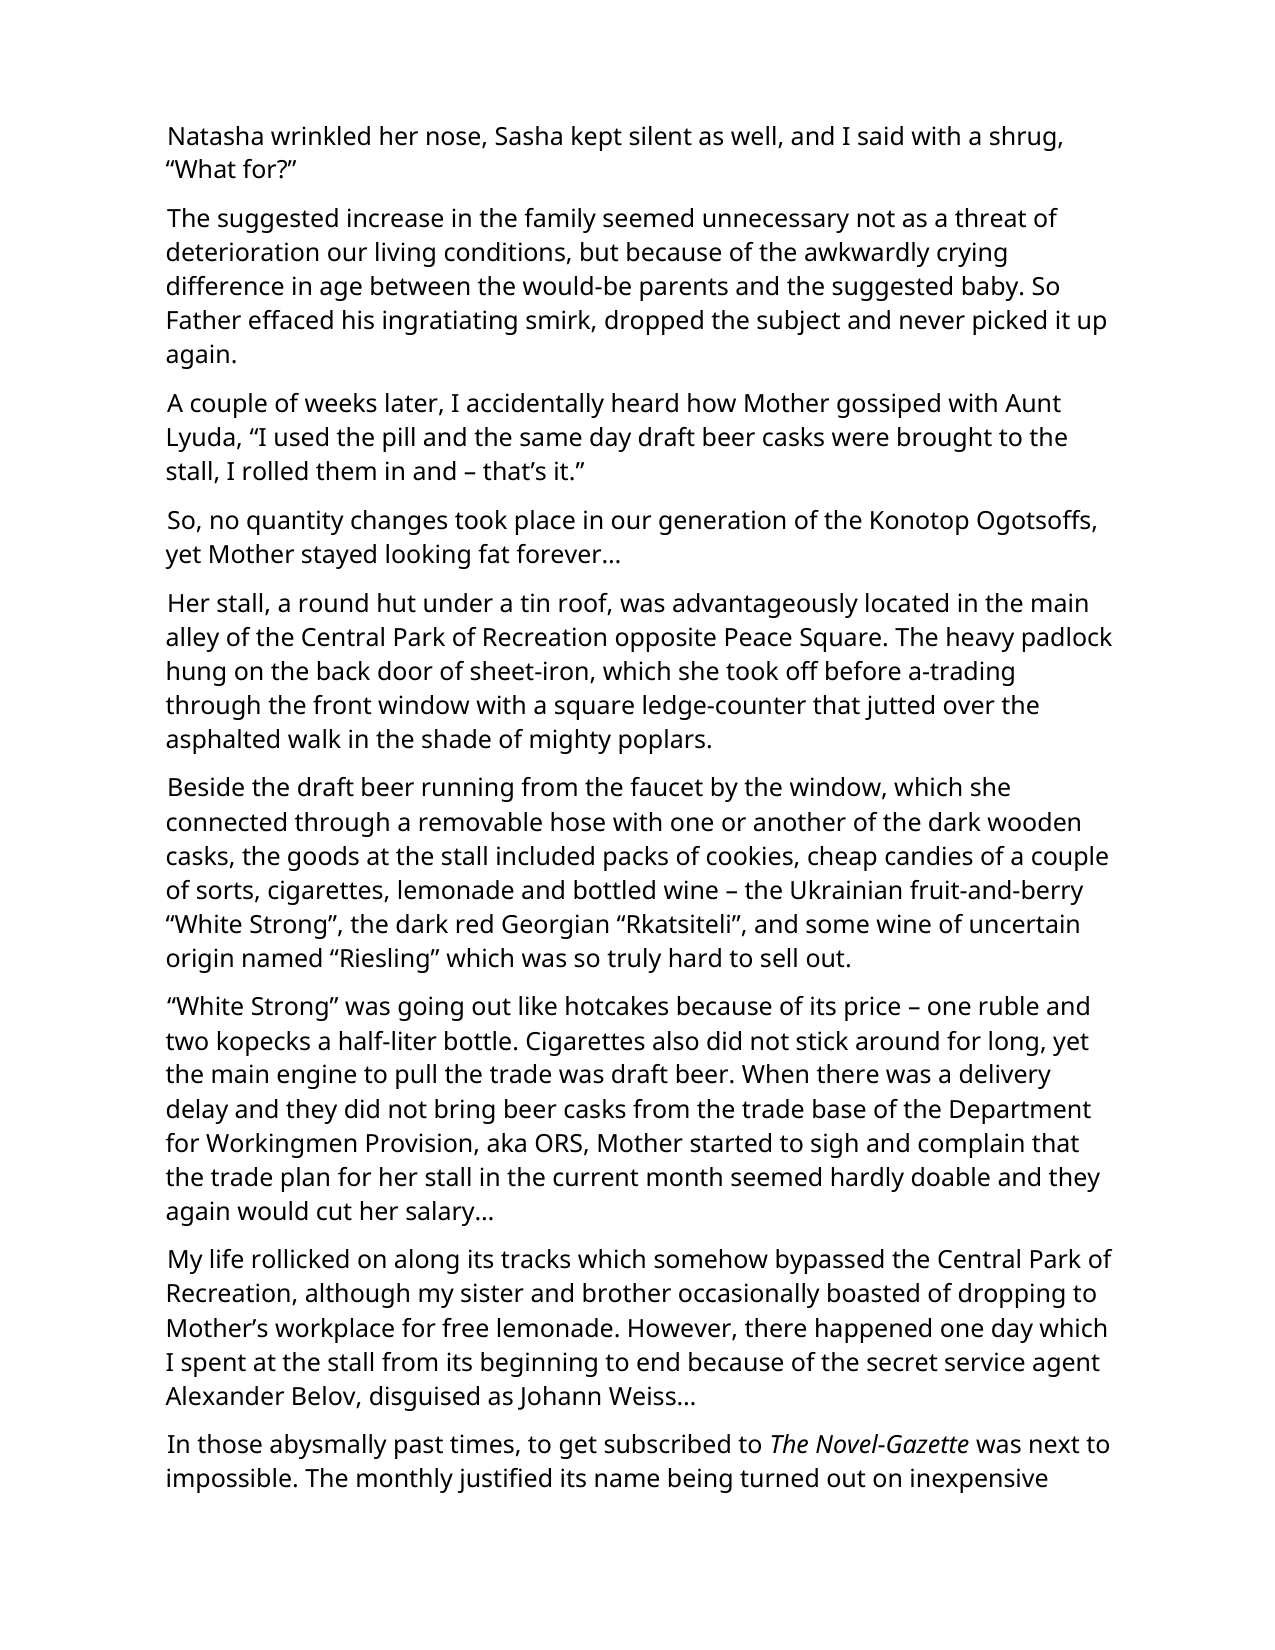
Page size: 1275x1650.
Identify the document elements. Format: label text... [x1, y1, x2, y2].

text In those abysmally past times, to get subscribed to The Novel-Gazette was next to impossible. The monthly justified its name being turned out on inexpensive [165, 1427, 1118, 1495]
text My life rollicked on along its tracks which somehow bypassed the Central Park of Recreation, although my sister and brother occasionally boasted of dropping to Mother’s workplace for free lemonade. However, there happened one day which I spent at the stall from its beginning to end because of the secret service agent Alexander Belov, disguised as Johann Weiss… [165, 1242, 1118, 1412]
text A couple of weeks later, I accidentally heard how Mother gossiped with Aunt Lyuda, “I used the pill and the same day draft beer casks were brought to the stall, I rolled them in and – that’s it.” [165, 386, 1118, 488]
text The suggested increase in the family seemed unnecessary not as a threat of deterioration our living conditions, but because of the awkwardly crying difference in age between the would-be parents and the suggested baby. So Father effaced his ingratiating smirk, dropped the subject and never picked it up again. [165, 201, 1118, 371]
text So, no quantity changes took place in our generation of the Konotop Ogotsoffs, yet Mother stayed looking fat forever… [165, 502, 1118, 571]
text Natasha wrinkled her nose, Sasha kept silent as well, and I said with a shrug, “What for?” [165, 118, 1118, 186]
text “White Strong” was going out like hotcakes because of its price – one ruble and two kopecks a half-liter bottle. Cigarettes also did not stick around for long, yet the main engine to pull the trade was draft beer. When there was a delivery delay and they did not bring beer casks from the trade base of the Department for Workingmen Provision, aka ORS, Mother started to sigh and complain that the trade plan for her stall in the current month seemed hardly doable and they again would cut her salary… [165, 989, 1118, 1227]
text Her stall, a round hut under a tin roof, was advantageously located in the main alley of the Central Park of Recreation opposite Peace Square. The heavy padlock hung on the back door of sheet-iron, which she took off before a-trading through the front window with a square ledge-counter that jutted over the asphalted walk in the shade of mighty poplars. [165, 585, 1118, 756]
text Beside the draft beer running from the faucet by the window, which she connected through a removable hose with one or another of the dark wooden casks, the goods at the stall included packs of cookies, cheap candies of a couple of sorts, cigarettes, lemonade and bottled wine – the Ukrainian fruit-and-berry “White Strong”, the dark red Georgian “Rkatsiteli”, and some wine of uncertain origin named “Riesling” which was so truly hard to sell out. [165, 770, 1118, 974]
